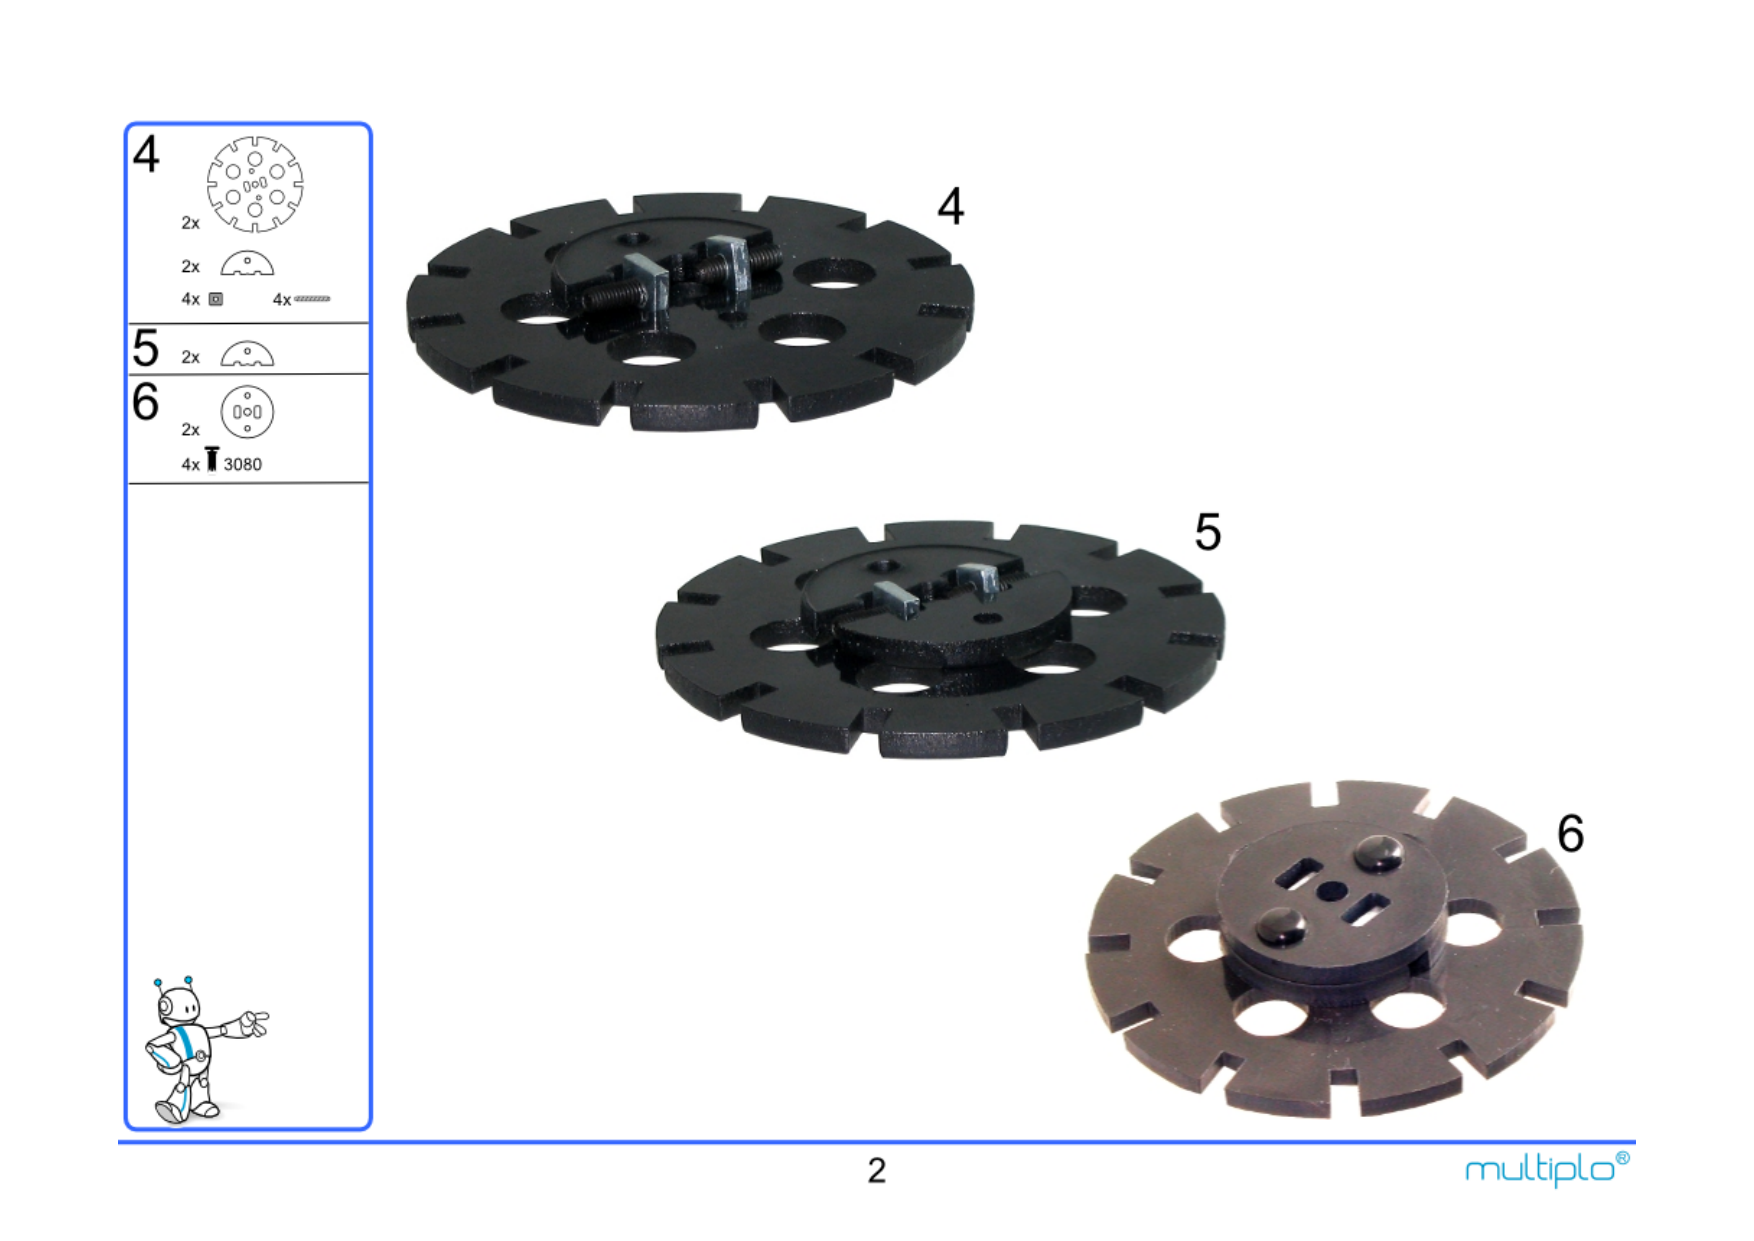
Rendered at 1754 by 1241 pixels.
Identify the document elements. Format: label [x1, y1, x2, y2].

picture [118, 118, 1636, 1192]
